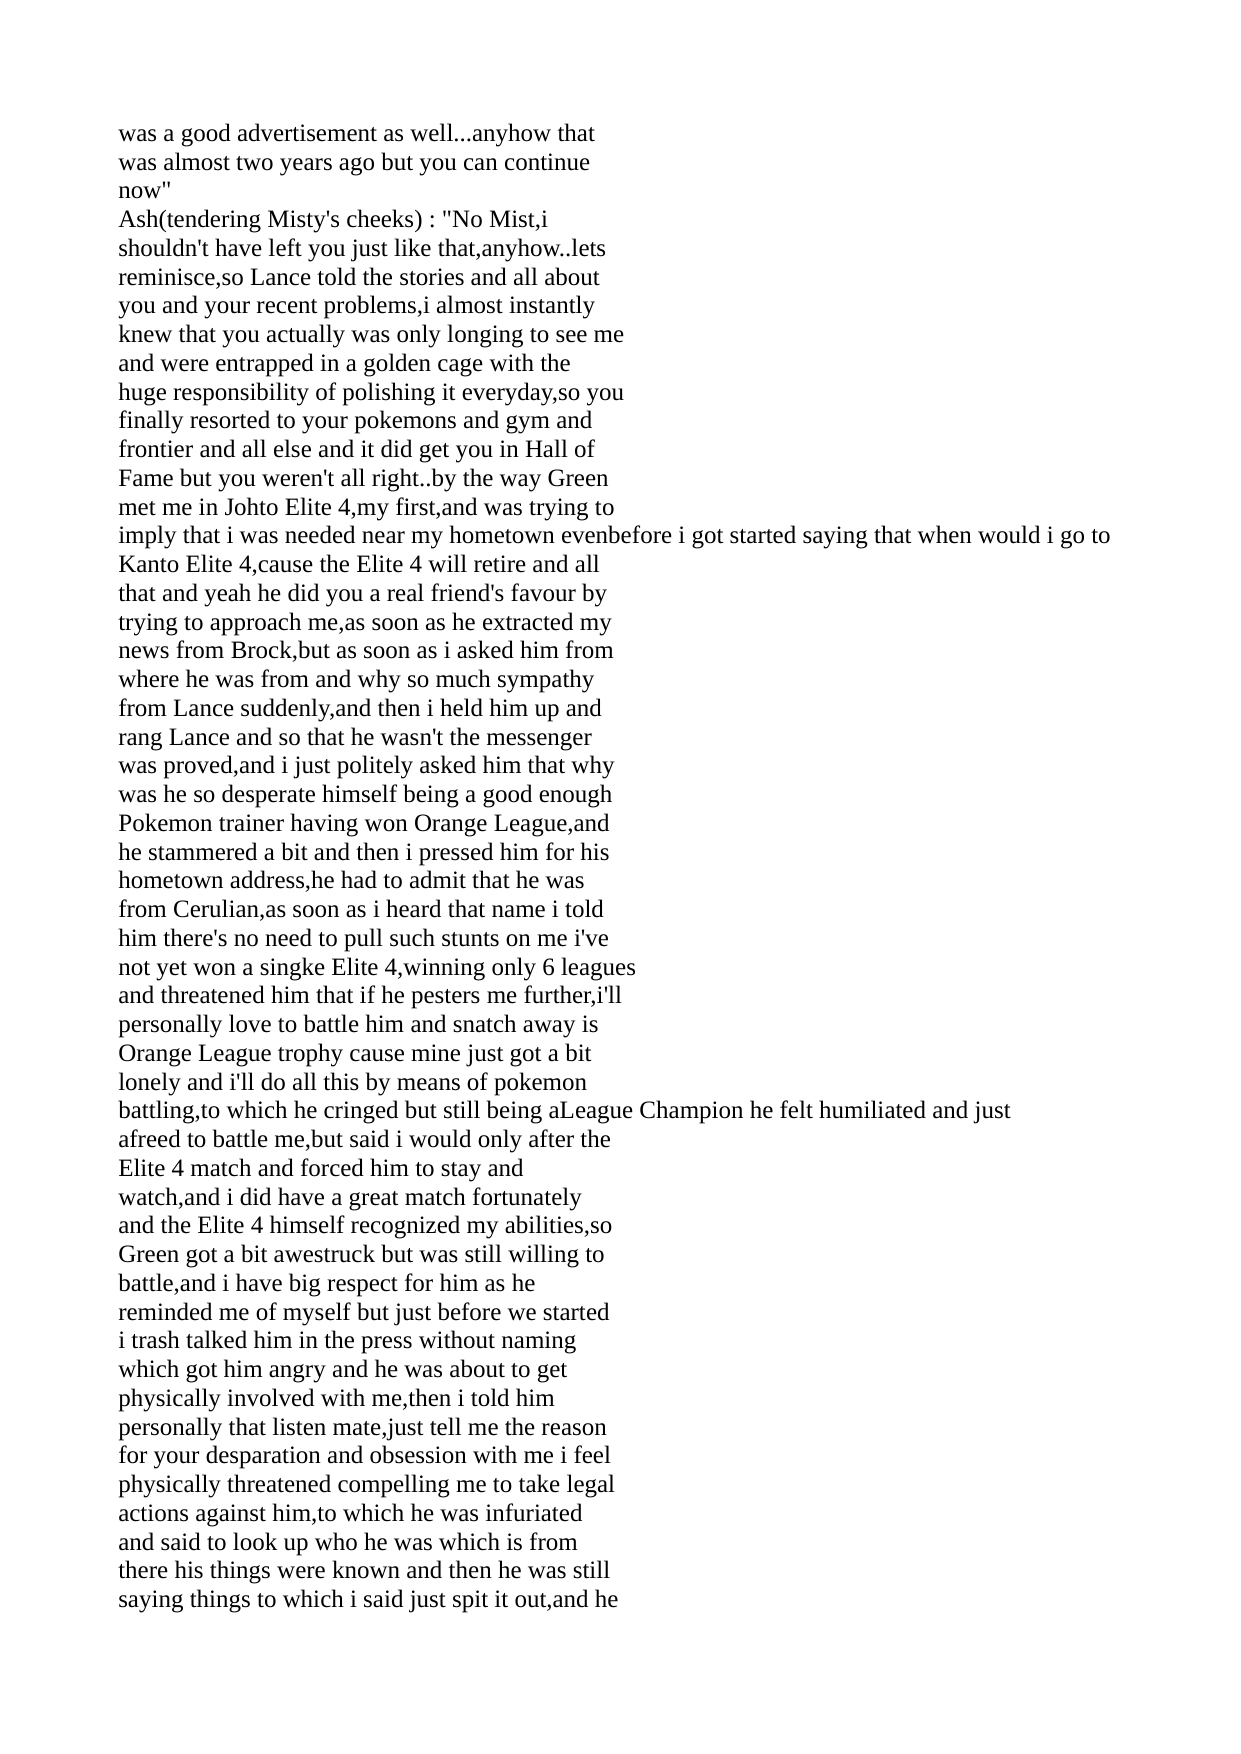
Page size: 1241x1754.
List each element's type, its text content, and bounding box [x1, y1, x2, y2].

text from Lance suddenly,and then i held him up and [118, 693, 1122, 722]
text Fame but you weren't all right..by the way Green [118, 463, 1122, 492]
text finally resorted to your pokemons and gym and [118, 406, 1122, 434]
text there his things were known and then he was still [118, 1556, 1122, 1584]
text reminded me of myself but just before we started [118, 1297, 1122, 1326]
text was proved,and i just politely asked him that why [118, 751, 1122, 779]
text which got him angry and he was about to get [118, 1354, 1122, 1383]
text Pokemon trainer having won Orange League,and [118, 808, 1122, 837]
text Green got a bit awestruck but was still willing to [118, 1239, 1122, 1268]
text i trash talked him in the press without naming [118, 1326, 1122, 1354]
text you and your recent problems,i almost instantly [118, 291, 1122, 319]
text Elite 4 match and forced him to stay and [118, 1153, 1122, 1182]
text him there's no need to pull such stunts on me i've [118, 923, 1122, 952]
text now" [118, 176, 1122, 204]
text saying things to which i said just spit it out,and he [118, 1584, 1122, 1613]
text was a good advertisement as well...anyhow that [118, 118, 1122, 147]
text and were entrapped in a golden cage with the [118, 348, 1122, 377]
text and said to look up who he was which is from [118, 1527, 1122, 1556]
text Kanto Elite 4,cause the Elite 4 will retire and all [118, 549, 1122, 578]
text where he was from and why so much sympathy [118, 664, 1122, 693]
text news from Brock,but as soon as i asked him from [118, 636, 1122, 664]
text actions against him,to which he was infuriated [118, 1498, 1122, 1527]
text shouldn't have left you just like that,anyhow..lets [118, 233, 1122, 262]
text personally love to battle him and snatch away is [118, 1009, 1122, 1038]
text from Cerulian,as soon as i heard that name i told [118, 894, 1122, 923]
text he stammered a bit and then i pressed him for his [118, 837, 1122, 866]
text rang Lance and so that he wasn't the messenger [118, 722, 1122, 751]
text trying to approach me,as soon as he extracted my [118, 607, 1122, 636]
text for your desparation and obsession with me i feel [118, 1441, 1122, 1469]
text imply that i was needed near my hometown evenbefore i got started saying that when would i go to [118, 521, 1122, 549]
text and threatened him that if he pesters me further,i'll [118, 981, 1122, 1009]
text Orange League trophy cause mine just got a bit [118, 1038, 1122, 1067]
text knew that you actually was only longing to see me [118, 319, 1122, 348]
text battle,and i have big respect for him as he [118, 1268, 1122, 1297]
text not yet won a singke Elite 4,winning only 6 leagues [118, 952, 1122, 981]
text was he so desperate himself being a good enough [118, 779, 1122, 808]
text reminisce,so Lance told the stories and all about [118, 262, 1122, 291]
text battling,to which he cringed but still being aLeague Champion he felt humiliated and just [118, 1096, 1122, 1124]
text that and yeah he did you a real friend's favour by [118, 578, 1122, 607]
text afreed to battle me,but said i would only after the [118, 1124, 1122, 1153]
text frontier and all else and it did get you in Hall of [118, 434, 1122, 463]
text Ash(tendering Misty's cheeks) : "No Mist,i [118, 204, 1122, 233]
text huge responsibility of polishing it everyday,so you [118, 377, 1122, 406]
text met me in Johto Elite 4,my first,and was trying to [118, 492, 1122, 521]
text lonely and i'll do all this by means of pokemon [118, 1067, 1122, 1096]
text was almost two years ago but you can continue [118, 147, 1122, 176]
text watch,and i did have a great match fortunately [118, 1182, 1122, 1211]
text physically involved with me,then i told him [118, 1383, 1122, 1412]
text physically threatened compelling me to take legal [118, 1469, 1122, 1498]
text personally that listen mate,just tell me the reason [118, 1412, 1122, 1441]
text and the Elite 4 himself recognized my abilities,so [118, 1211, 1122, 1239]
text hometown address,he had to admit that he was [118, 866, 1122, 894]
